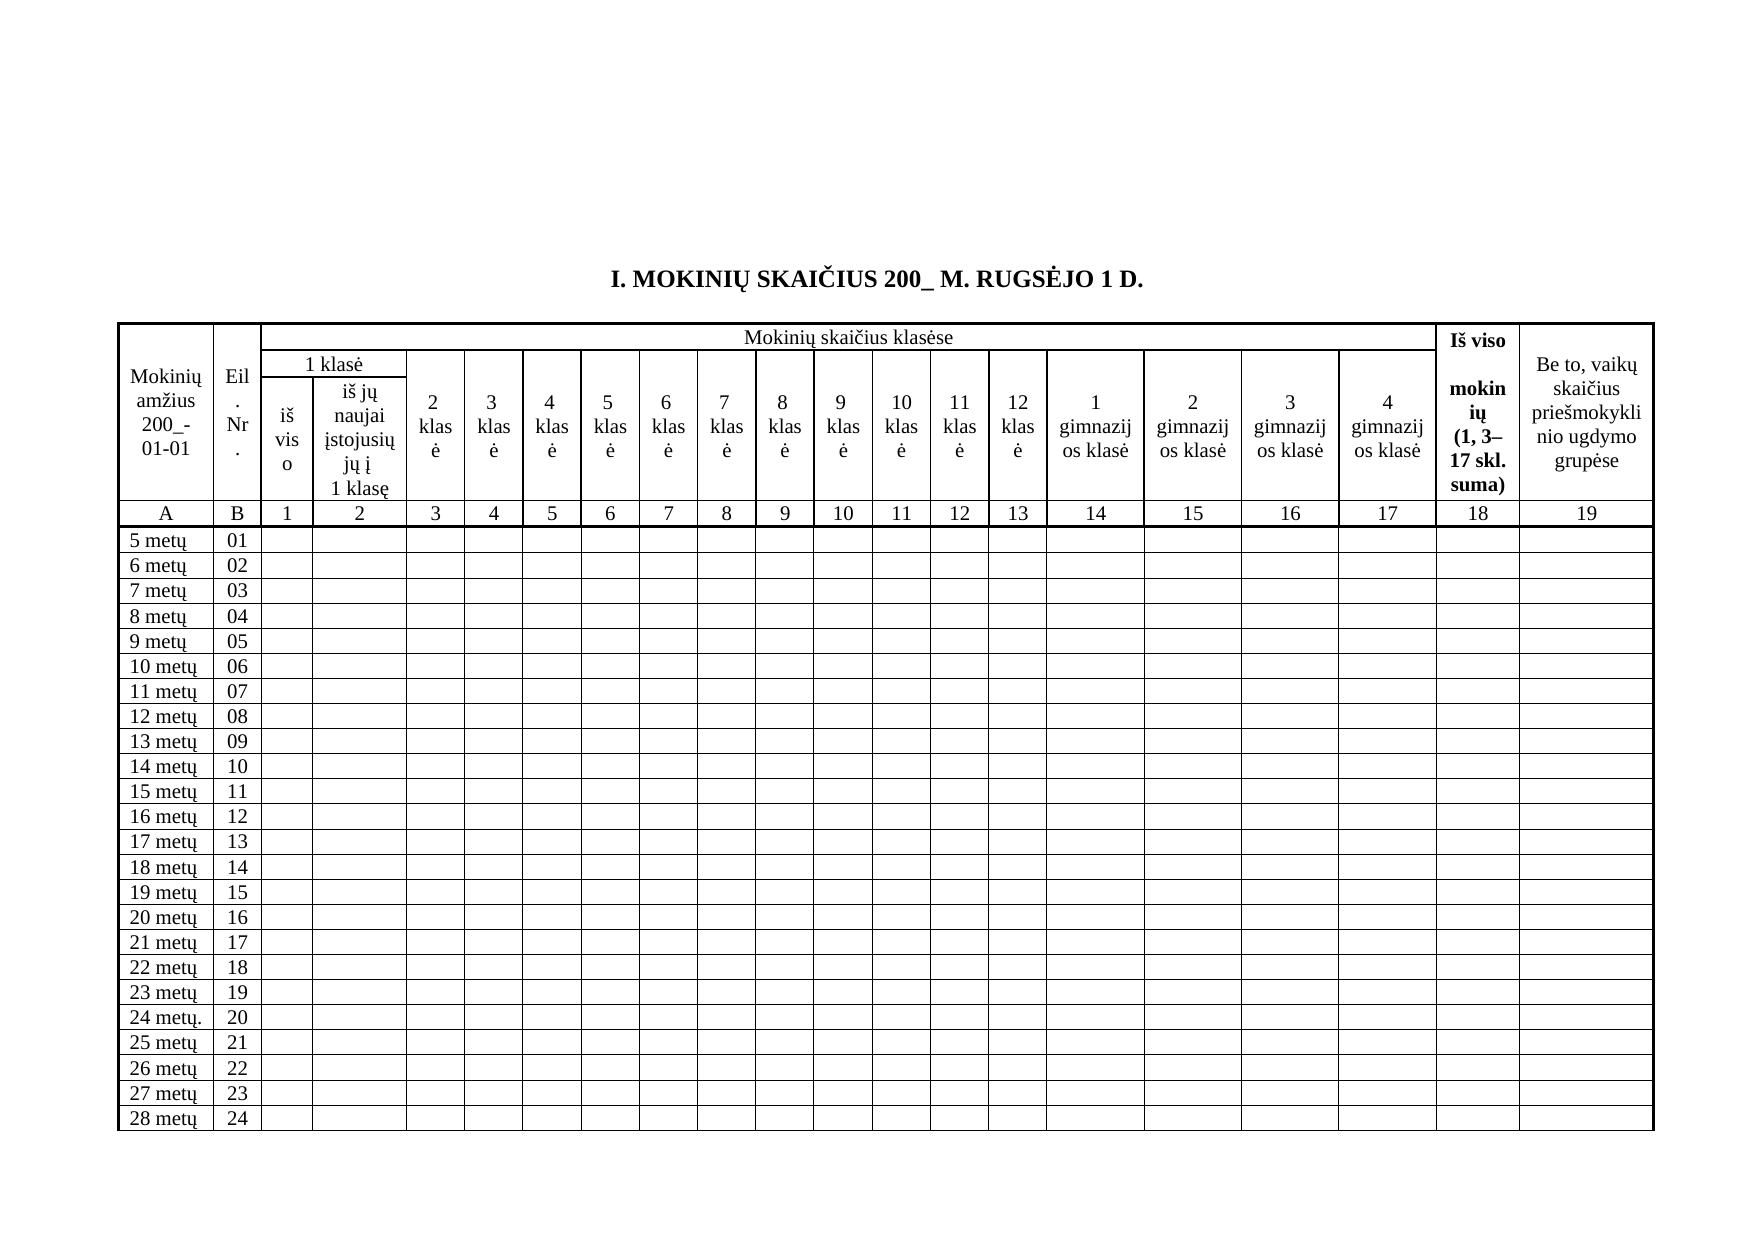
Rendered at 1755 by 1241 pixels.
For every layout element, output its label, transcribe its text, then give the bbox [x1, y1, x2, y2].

table_cell 08 [214, 704, 261, 728]
table_cell [1145, 980, 1241, 1004]
table_cell [873, 679, 930, 703]
table_cell [931, 830, 988, 853]
table_cell [407, 1106, 464, 1130]
table_cell [262, 779, 312, 803]
table_cell [989, 654, 1046, 678]
table_cell [582, 553, 639, 577]
table_cell [1047, 830, 1144, 853]
table_cell [313, 980, 406, 1004]
table_cell [523, 1106, 581, 1130]
table_cell 17 metų [120, 830, 213, 853]
table_cell [640, 830, 697, 853]
table_cell [582, 779, 639, 803]
table_cell [989, 754, 1046, 778]
table_cell [1047, 1106, 1144, 1130]
table_cell 8 [698, 501, 755, 525]
table_cell [1437, 654, 1519, 678]
table_cell [262, 804, 312, 828]
table_cell [1520, 629, 1652, 653]
table_cell [873, 779, 930, 803]
table_cell [1047, 955, 1144, 979]
table_cell [640, 1005, 697, 1029]
table_cell [1339, 679, 1436, 703]
table_cell 12 [931, 501, 988, 525]
table_cell [582, 604, 639, 628]
table_cell 5 metų [120, 528, 213, 552]
table_cell [1047, 654, 1144, 678]
table_cell [465, 528, 522, 552]
table_cell [407, 704, 464, 728]
table_cell [873, 604, 930, 628]
table_cell [1437, 905, 1519, 929]
table_cell [313, 553, 406, 577]
table_cell 2 klasė [407, 351, 464, 499]
table_cell [582, 980, 639, 1004]
table_cell [1047, 804, 1144, 828]
table_cell [1520, 654, 1652, 678]
table_cell 24 metų. [120, 1005, 213, 1029]
table_cell 09 [214, 729, 261, 753]
table_cell [465, 1106, 522, 1130]
table_cell [465, 830, 522, 853]
table_cell [698, 579, 755, 602]
table_cell [1339, 579, 1436, 602]
table_cell [1437, 679, 1519, 703]
table_cell [465, 880, 522, 904]
table_cell [1242, 830, 1338, 853]
table_cell [640, 1081, 697, 1104]
table_cell [582, 955, 639, 979]
table_cell [523, 830, 581, 853]
table_cell [989, 679, 1046, 703]
table_cell 22 [214, 1055, 261, 1079]
table_cell [931, 1005, 988, 1029]
table_cell [582, 1030, 639, 1054]
table_cell [756, 604, 813, 628]
table_cell [698, 1055, 755, 1079]
table_cell [873, 880, 930, 904]
table_cell [1339, 930, 1436, 954]
table_cell [931, 1030, 988, 1054]
table_cell [1339, 855, 1436, 879]
table_cell iš jų naujai įstojusiųjų į 1 klasę [314, 378, 406, 499]
table_cell [814, 855, 872, 879]
table_cell [756, 1005, 813, 1029]
table_cell [523, 1005, 581, 1029]
table_cell [313, 1055, 406, 1079]
table_cell [931, 779, 988, 803]
table_cell [1145, 905, 1241, 929]
table_cell [698, 729, 755, 753]
table_cell [873, 553, 930, 577]
table_cell [465, 955, 522, 979]
table_cell [1437, 1081, 1519, 1104]
table_cell [814, 704, 872, 728]
table_cell [465, 779, 522, 803]
table_cell [989, 1055, 1046, 1079]
table_cell [1242, 880, 1338, 904]
table_cell 18 metų [120, 855, 213, 879]
table_cell 13 metų [120, 729, 213, 753]
table_cell [989, 1106, 1046, 1130]
table_cell [582, 830, 639, 853]
table_cell [1242, 553, 1338, 577]
table_cell [698, 528, 755, 552]
table_cell [313, 955, 406, 979]
table_cell [465, 930, 522, 954]
table_cell [313, 754, 406, 778]
table_cell [465, 905, 522, 929]
table_cell [1520, 855, 1652, 879]
table_cell [640, 955, 697, 979]
table_cell [1437, 729, 1519, 753]
table_cell 15 metų [120, 779, 213, 803]
table_cell 13 [214, 830, 261, 853]
table_cell [313, 704, 406, 728]
table_cell [465, 654, 522, 678]
table_cell [1520, 880, 1652, 904]
table_cell 19 [1520, 501, 1652, 525]
table_cell [1145, 654, 1241, 678]
table_cell [1437, 1106, 1519, 1130]
table_cell 18 [1437, 501, 1519, 525]
table_cell [756, 779, 813, 803]
table_cell 1 gimnazijos klasė [1048, 351, 1143, 499]
table_cell [262, 955, 312, 979]
table_cell [989, 1005, 1046, 1029]
table_cell [1520, 980, 1652, 1004]
table_cell [582, 905, 639, 929]
table_cell [313, 679, 406, 703]
table_cell [756, 1055, 813, 1079]
table_cell [640, 980, 697, 1004]
table_cell 11 [214, 779, 261, 803]
table_cell [1145, 779, 1241, 803]
table_cell [1339, 779, 1436, 803]
table_cell [1047, 930, 1144, 954]
table_cell [814, 679, 872, 703]
table_cell [640, 629, 697, 653]
table_cell [523, 930, 581, 954]
table_cell 02 [214, 553, 261, 577]
table_cell 8 metų [120, 604, 213, 628]
table_cell [1047, 679, 1144, 703]
table_cell 8 klasė [757, 351, 813, 499]
table_cell [1437, 804, 1519, 828]
table_cell [1520, 528, 1652, 552]
table_cell [262, 754, 312, 778]
table_cell [407, 779, 464, 803]
table_cell [931, 528, 988, 552]
table_cell [407, 955, 464, 979]
table_cell [1242, 779, 1338, 803]
table_cell [873, 579, 930, 602]
table_cell [640, 553, 697, 577]
table_cell [1520, 754, 1652, 778]
table_cell 21 [214, 1030, 261, 1054]
table_cell [698, 704, 755, 728]
table_cell [262, 905, 312, 929]
table_cell [1145, 804, 1241, 828]
table_cell [465, 804, 522, 828]
table_cell [640, 654, 697, 678]
table_cell [931, 855, 988, 879]
table_cell [931, 905, 988, 929]
table_cell [873, 629, 930, 653]
table_cell [873, 704, 930, 728]
table_cell [1339, 880, 1436, 904]
table_header Mokinių amžius 200_-01-01 [120, 325, 213, 499]
table_cell 01 [214, 528, 261, 552]
table_cell [698, 1106, 755, 1130]
table_cell [407, 830, 464, 853]
table_cell [1437, 830, 1519, 853]
table_cell [262, 1055, 312, 1079]
table_cell [262, 579, 312, 602]
table_cell [582, 1081, 639, 1104]
table_cell [523, 1055, 581, 1079]
table_cell [1437, 955, 1519, 979]
table_cell [640, 779, 697, 803]
table_cell [989, 553, 1046, 577]
table_header Eil. Nr. [214, 325, 260, 499]
table_cell [1047, 1030, 1144, 1054]
table_cell [814, 880, 872, 904]
table_cell [873, 1106, 930, 1130]
table_cell [1047, 980, 1144, 1004]
table_cell 12 [214, 804, 261, 828]
table_cell [523, 880, 581, 904]
table_cell [1047, 754, 1144, 778]
table_cell [523, 704, 581, 728]
table_cell [756, 880, 813, 904]
table_cell 23 metų [120, 980, 213, 1004]
table_cell [931, 654, 988, 678]
table_cell [931, 579, 988, 602]
table_cell [582, 579, 639, 602]
table_cell [873, 855, 930, 879]
table_cell [756, 704, 813, 728]
table_cell [931, 1106, 988, 1130]
table_cell [814, 804, 872, 828]
table_cell [313, 528, 406, 552]
table_cell [1242, 1005, 1338, 1029]
table_cell [698, 779, 755, 803]
table_cell [1242, 679, 1338, 703]
table_cell [313, 1030, 406, 1054]
table_cell [262, 729, 312, 753]
table_cell [989, 528, 1046, 552]
table_cell 20 [214, 1005, 261, 1029]
table_cell [262, 679, 312, 703]
table_cell [262, 830, 312, 853]
table_cell [1145, 880, 1241, 904]
table_cell [313, 1005, 406, 1029]
table_header Be to, vaikų skaičius priešmokyklinio ugdymo grupėse [1520, 325, 1652, 499]
table_cell [1047, 604, 1144, 628]
table_cell [582, 754, 639, 778]
table_cell [989, 704, 1046, 728]
table_cell [1520, 804, 1652, 828]
table_cell [756, 955, 813, 979]
table_cell 21 metų [120, 930, 213, 954]
table_cell 14 [1048, 501, 1143, 525]
table_cell [1520, 830, 1652, 853]
table_cell [640, 905, 697, 929]
table_cell [1242, 1055, 1338, 1079]
table_cell [313, 1081, 406, 1104]
table_cell [814, 1106, 872, 1130]
table_cell [407, 579, 464, 602]
table_cell [1339, 955, 1436, 979]
table_cell [756, 553, 813, 577]
table_cell [1520, 779, 1652, 803]
table_cell [814, 779, 872, 803]
table_cell [640, 679, 697, 703]
table_cell [1145, 1106, 1241, 1130]
table_cell [989, 1030, 1046, 1054]
table_cell 10 klasė [873, 351, 930, 499]
table_cell 17 [214, 930, 261, 954]
table_cell [1520, 604, 1652, 628]
table_cell [407, 804, 464, 828]
table_cell 07 [214, 679, 261, 703]
table_cell [814, 955, 872, 979]
table_cell [582, 679, 639, 703]
table_cell [465, 579, 522, 602]
table_cell [989, 629, 1046, 653]
table_cell [1339, 729, 1436, 753]
table_cell [523, 804, 581, 828]
table_cell [407, 930, 464, 954]
table_cell 3 gimnazijos klasė [1242, 351, 1338, 499]
table_cell [582, 1055, 639, 1079]
table_cell [407, 679, 464, 703]
table_cell 10 [815, 501, 872, 525]
table_cell [313, 779, 406, 803]
table_cell [465, 679, 522, 703]
table_cell 7 klasė [698, 351, 755, 499]
table_cell [1437, 553, 1519, 577]
table_cell 16 metų [120, 804, 213, 828]
table_cell [698, 880, 755, 904]
table_cell [989, 980, 1046, 1004]
table_cell [989, 579, 1046, 602]
table_cell [523, 1030, 581, 1054]
table_cell [1242, 754, 1338, 778]
table_cell 06 [214, 654, 261, 678]
table_cell [262, 1005, 312, 1029]
table_cell [407, 1005, 464, 1029]
table_cell [640, 880, 697, 904]
table_cell 5 [524, 501, 580, 525]
table_cell [523, 980, 581, 1004]
table_cell 14 [214, 855, 261, 879]
table_cell [407, 855, 464, 879]
table_cell [407, 528, 464, 552]
table_cell [523, 679, 581, 703]
table_cell [1047, 528, 1144, 552]
table_cell [523, 905, 581, 929]
table_cell [756, 629, 813, 653]
table_cell 1 [262, 501, 312, 525]
table_cell [1145, 955, 1241, 979]
table_cell [1047, 905, 1144, 929]
table_cell [313, 729, 406, 753]
table_cell [465, 1055, 522, 1079]
table_cell [1339, 1106, 1436, 1130]
table_cell [1145, 729, 1241, 753]
table_cell 26 metų [120, 1055, 213, 1079]
table_cell [262, 704, 312, 728]
table_cell [931, 604, 988, 628]
table_cell [407, 729, 464, 753]
table_cell [1520, 1005, 1652, 1029]
table_cell 1 klasė [262, 351, 406, 376]
table_cell [465, 1081, 522, 1104]
table_cell [465, 553, 522, 577]
table_cell [873, 905, 930, 929]
table_cell [1339, 1055, 1436, 1079]
table_cell [698, 855, 755, 879]
table_cell [640, 754, 697, 778]
table_cell 4 [465, 501, 522, 525]
table_cell [756, 754, 813, 778]
table_cell 3 klasė [465, 351, 522, 499]
table_cell [1339, 604, 1436, 628]
table_cell [1339, 629, 1436, 653]
table_cell [1047, 629, 1144, 653]
table_cell [756, 1030, 813, 1054]
table_cell [262, 980, 312, 1004]
table_cell 7 metų [120, 579, 213, 602]
table_cell [1339, 905, 1436, 929]
table_cell [873, 1055, 930, 1079]
table_cell [873, 729, 930, 753]
table_cell [1437, 754, 1519, 778]
table_header Mokinių skaičius klasėse [262, 325, 1435, 349]
table_cell [640, 1055, 697, 1079]
table_cell [698, 1005, 755, 1029]
table_cell [1437, 855, 1519, 879]
table_cell [698, 980, 755, 1004]
table_cell 18 [214, 955, 261, 979]
table_cell [523, 654, 581, 678]
table_cell [1339, 704, 1436, 728]
table_cell [1437, 704, 1519, 728]
table_cell [523, 729, 581, 753]
table_cell [582, 704, 639, 728]
table_cell [523, 579, 581, 602]
table_cell [1520, 679, 1652, 703]
table_cell [262, 528, 312, 552]
table_cell [756, 528, 813, 552]
table_cell [1339, 654, 1436, 678]
table_cell [1242, 980, 1338, 1004]
table_cell 6 [582, 501, 639, 525]
table_cell [1437, 579, 1519, 602]
table_cell [698, 654, 755, 678]
table_cell [1339, 1005, 1436, 1029]
table_cell [698, 1081, 755, 1104]
table_cell [931, 629, 988, 653]
table_cell [698, 604, 755, 628]
table_cell [1339, 830, 1436, 853]
table_cell [1242, 604, 1338, 628]
table_cell 15 [214, 880, 261, 904]
table_cell [1242, 704, 1338, 728]
table_cell [313, 830, 406, 853]
table_cell [1339, 980, 1436, 1004]
table_cell [523, 1081, 581, 1104]
table_cell [873, 654, 930, 678]
table_cell [873, 1030, 930, 1054]
table_cell 23 [214, 1081, 261, 1104]
table_cell [1145, 528, 1241, 552]
table_cell [407, 754, 464, 778]
table_cell [407, 980, 464, 1004]
table_cell [582, 804, 639, 828]
table_cell [407, 880, 464, 904]
table_cell 9 klasė [815, 351, 872, 499]
table_cell [523, 629, 581, 653]
table_cell 17 [1340, 501, 1435, 525]
table_cell [313, 855, 406, 879]
table_cell [756, 579, 813, 602]
table_cell 04 [214, 604, 261, 628]
table_cell [989, 729, 1046, 753]
table_cell [989, 604, 1046, 628]
table_cell [1047, 779, 1144, 803]
table_cell [931, 754, 988, 778]
table_cell [756, 905, 813, 929]
table_cell [931, 880, 988, 904]
table_cell [698, 905, 755, 929]
table_cell [582, 880, 639, 904]
table_cell 2 [314, 501, 406, 525]
table_cell [1047, 1055, 1144, 1079]
table_cell [1242, 930, 1338, 954]
table_cell [640, 604, 697, 628]
table_cell [1520, 1055, 1652, 1079]
table_cell 24 [214, 1106, 261, 1130]
table_cell [1437, 880, 1519, 904]
table_cell [465, 1030, 522, 1054]
table_cell [1520, 930, 1652, 954]
table_cell [640, 704, 697, 728]
table_cell [1437, 980, 1519, 1004]
table_cell [814, 1030, 872, 1054]
table_cell [465, 980, 522, 1004]
table_cell [989, 905, 1046, 929]
table_cell 5 klasė [582, 351, 639, 499]
table_cell [1242, 905, 1338, 929]
table_cell [1242, 1030, 1338, 1054]
table_cell [582, 1005, 639, 1029]
table_cell [698, 553, 755, 577]
table_cell [465, 704, 522, 728]
table_cell [989, 855, 1046, 879]
table_cell [262, 553, 312, 577]
table_cell [407, 1030, 464, 1054]
table_cell [582, 528, 639, 552]
table_cell [262, 880, 312, 904]
table_cell [931, 704, 988, 728]
table_cell [698, 754, 755, 778]
table_cell [1242, 1106, 1338, 1130]
table_cell [313, 1106, 406, 1130]
table_cell [1145, 930, 1241, 954]
table_cell [262, 629, 312, 653]
table_cell [523, 855, 581, 879]
table_cell 13 [990, 501, 1046, 525]
table_cell [1047, 1005, 1144, 1029]
table_cell [756, 1081, 813, 1104]
table_cell [814, 905, 872, 929]
table_cell [1145, 629, 1241, 653]
table_cell [1145, 1081, 1241, 1104]
table_cell [814, 930, 872, 954]
table_cell 27 metų [120, 1081, 213, 1104]
table_cell [582, 855, 639, 879]
table_cell [1145, 1030, 1241, 1054]
table_cell [262, 930, 312, 954]
table_cell [873, 955, 930, 979]
table_cell [640, 1030, 697, 1054]
table_cell [1520, 1106, 1652, 1130]
table_cell [1437, 1030, 1519, 1054]
table_cell [873, 754, 930, 778]
table_cell [407, 604, 464, 628]
table_cell [1437, 528, 1519, 552]
table_cell [313, 905, 406, 929]
table_cell [523, 955, 581, 979]
table_cell [465, 754, 522, 778]
table_cell [1242, 579, 1338, 602]
table_cell [931, 1055, 988, 1079]
table_cell 6 klasė [640, 351, 697, 499]
table_cell 9 metų [120, 629, 213, 653]
table_cell [814, 1055, 872, 1079]
table_cell 9 [757, 501, 813, 525]
table_cell [989, 779, 1046, 803]
table_cell [1145, 1055, 1241, 1079]
table_cell [640, 729, 697, 753]
table_cell [1047, 880, 1144, 904]
table_cell [989, 804, 1046, 828]
table_cell [756, 855, 813, 879]
table_cell [931, 553, 988, 577]
table_cell [1145, 830, 1241, 853]
table_cell [873, 830, 930, 853]
table_cell 2 gimnazijos klasė [1145, 351, 1241, 499]
table_cell [407, 1081, 464, 1104]
table_cell [989, 930, 1046, 954]
table_cell [931, 980, 988, 1004]
table_cell 11 klasė [931, 351, 988, 499]
table_cell [989, 830, 1046, 853]
table_cell [262, 855, 312, 879]
table_cell [1437, 604, 1519, 628]
table_cell [407, 553, 464, 577]
table_cell [262, 604, 312, 628]
table_cell [523, 604, 581, 628]
table_cell [262, 654, 312, 678]
table_cell [698, 804, 755, 828]
table_cell [698, 1030, 755, 1054]
table_cell [931, 930, 988, 954]
table_cell [1520, 955, 1652, 979]
table_cell [640, 579, 697, 602]
table_cell [1520, 579, 1652, 602]
table_cell [1145, 604, 1241, 628]
table_cell [640, 804, 697, 828]
table_cell [1145, 553, 1241, 577]
table_cell 12 klasė [990, 351, 1046, 499]
table_cell [1047, 704, 1144, 728]
table_cell [313, 930, 406, 954]
table_cell [523, 553, 581, 577]
table_cell 16 [1242, 501, 1338, 525]
table_cell [1047, 579, 1144, 602]
table_cell [465, 604, 522, 628]
table_cell [698, 930, 755, 954]
table_cell [756, 980, 813, 1004]
table_cell [1339, 553, 1436, 577]
table_cell [1145, 1005, 1241, 1029]
table_cell [407, 905, 464, 929]
table_cell 19 metų [120, 880, 213, 904]
table_cell [1339, 528, 1436, 552]
table_cell [1145, 704, 1241, 728]
table_cell [313, 579, 406, 602]
table_cell 16 [214, 905, 261, 929]
table_cell [1242, 804, 1338, 828]
table_cell [756, 930, 813, 954]
table_cell [262, 1030, 312, 1054]
table_cell [873, 804, 930, 828]
table_cell [313, 880, 406, 904]
table_cell [698, 629, 755, 653]
table_cell A [120, 501, 213, 525]
table_cell [407, 1055, 464, 1079]
table_cell B [214, 501, 260, 525]
table_cell [931, 1081, 988, 1104]
table_cell [1520, 1081, 1652, 1104]
table_cell [756, 679, 813, 703]
table_cell [756, 804, 813, 828]
table_cell [873, 1005, 930, 1029]
table_cell 3 [407, 501, 464, 525]
table_cell [262, 1106, 312, 1130]
table_cell [313, 804, 406, 828]
table_cell 20 metų [120, 905, 213, 929]
table_cell [1047, 855, 1144, 879]
table_cell [698, 679, 755, 703]
table_cell [756, 1106, 813, 1130]
table_cell 6 metų [120, 553, 213, 577]
table_cell 15 [1145, 501, 1241, 525]
table_cell 14 metų [120, 754, 213, 778]
table_cell [873, 930, 930, 954]
table_cell [1242, 729, 1338, 753]
table_cell [640, 930, 697, 954]
table_cell [814, 830, 872, 853]
table_cell [1242, 528, 1338, 552]
table_cell [1339, 754, 1436, 778]
table_cell 12 metų [120, 704, 213, 728]
table_cell [1339, 1030, 1436, 1054]
table_cell [1145, 754, 1241, 778]
table_cell [1339, 804, 1436, 828]
table_cell [1437, 779, 1519, 803]
table_cell [1145, 679, 1241, 703]
table_cell [1520, 1030, 1652, 1054]
table_cell [1145, 855, 1241, 879]
table_cell [1437, 629, 1519, 653]
table_cell [814, 654, 872, 678]
table_cell [1145, 579, 1241, 602]
table_cell [640, 528, 697, 552]
table_cell 7 [640, 501, 697, 525]
table_cell 10 [214, 754, 261, 778]
table_cell [1339, 1081, 1436, 1104]
table_cell [756, 830, 813, 853]
table_cell [313, 629, 406, 653]
table_header Iš viso mokinių (1, 3–17 skl. suma) [1437, 325, 1519, 499]
table_cell 19 [214, 980, 261, 1004]
table_cell [465, 1005, 522, 1029]
table_cell [931, 729, 988, 753]
table_cell [582, 930, 639, 954]
table_cell [523, 754, 581, 778]
table_cell 10 metų [120, 654, 213, 678]
table_cell 25 metų [120, 1030, 213, 1054]
text I. mokinių skaičius 200_ m. rugsėjo 1 d. [118, 264, 1636, 293]
table_cell [262, 1081, 312, 1104]
table_cell [1242, 855, 1338, 879]
table_cell [814, 579, 872, 602]
table_cell 11 metų [120, 679, 213, 703]
table_cell [1437, 1055, 1519, 1079]
table_cell [931, 804, 988, 828]
table_cell [814, 980, 872, 1004]
table_cell [931, 955, 988, 979]
table_cell [756, 729, 813, 753]
table_cell [1242, 955, 1338, 979]
table_cell [1047, 553, 1144, 577]
table_cell [989, 1081, 1046, 1104]
table_cell [1242, 629, 1338, 653]
table_cell 4 gimnazijos klasė [1340, 351, 1435, 499]
table_cell iš viso [262, 378, 312, 499]
table_cell [313, 604, 406, 628]
table_cell [640, 855, 697, 879]
table_cell [523, 528, 581, 552]
table_cell [814, 1081, 872, 1104]
table_cell [1520, 729, 1652, 753]
table_cell [313, 654, 406, 678]
table_cell [1242, 1081, 1338, 1104]
table_cell [582, 629, 639, 653]
table_cell [814, 1005, 872, 1029]
table_cell [814, 754, 872, 778]
table_cell 4 klasė [524, 351, 580, 499]
table_cell 03 [214, 579, 261, 602]
table_cell [1437, 930, 1519, 954]
table_cell [1047, 729, 1144, 753]
table_cell [873, 980, 930, 1004]
table_cell [814, 604, 872, 628]
table_cell [756, 654, 813, 678]
table_cell [989, 880, 1046, 904]
table_cell [873, 1081, 930, 1104]
table_cell [698, 830, 755, 853]
table_cell [814, 528, 872, 552]
table_cell [1520, 704, 1652, 728]
table_cell [582, 654, 639, 678]
table_cell [1520, 905, 1652, 929]
table_cell [582, 729, 639, 753]
table_cell 05 [214, 629, 261, 653]
table_cell [873, 528, 930, 552]
table_cell [1437, 1005, 1519, 1029]
table_cell [698, 955, 755, 979]
table_cell [814, 629, 872, 653]
table_cell [640, 1106, 697, 1130]
table_cell 28 metų [120, 1106, 213, 1130]
table_cell [465, 855, 522, 879]
table_cell [582, 1106, 639, 1130]
table_cell [407, 654, 464, 678]
table_cell [1520, 553, 1652, 577]
table_cell [814, 729, 872, 753]
table_cell [814, 553, 872, 577]
table_cell 11 [873, 501, 930, 525]
table_cell [1047, 1081, 1144, 1104]
table_cell [407, 629, 464, 653]
table_cell [465, 629, 522, 653]
table_cell [523, 779, 581, 803]
table_cell [989, 955, 1046, 979]
table_cell [465, 729, 522, 753]
table_cell 22 metų [120, 955, 213, 979]
table_cell [931, 679, 988, 703]
table_cell [1242, 654, 1338, 678]
